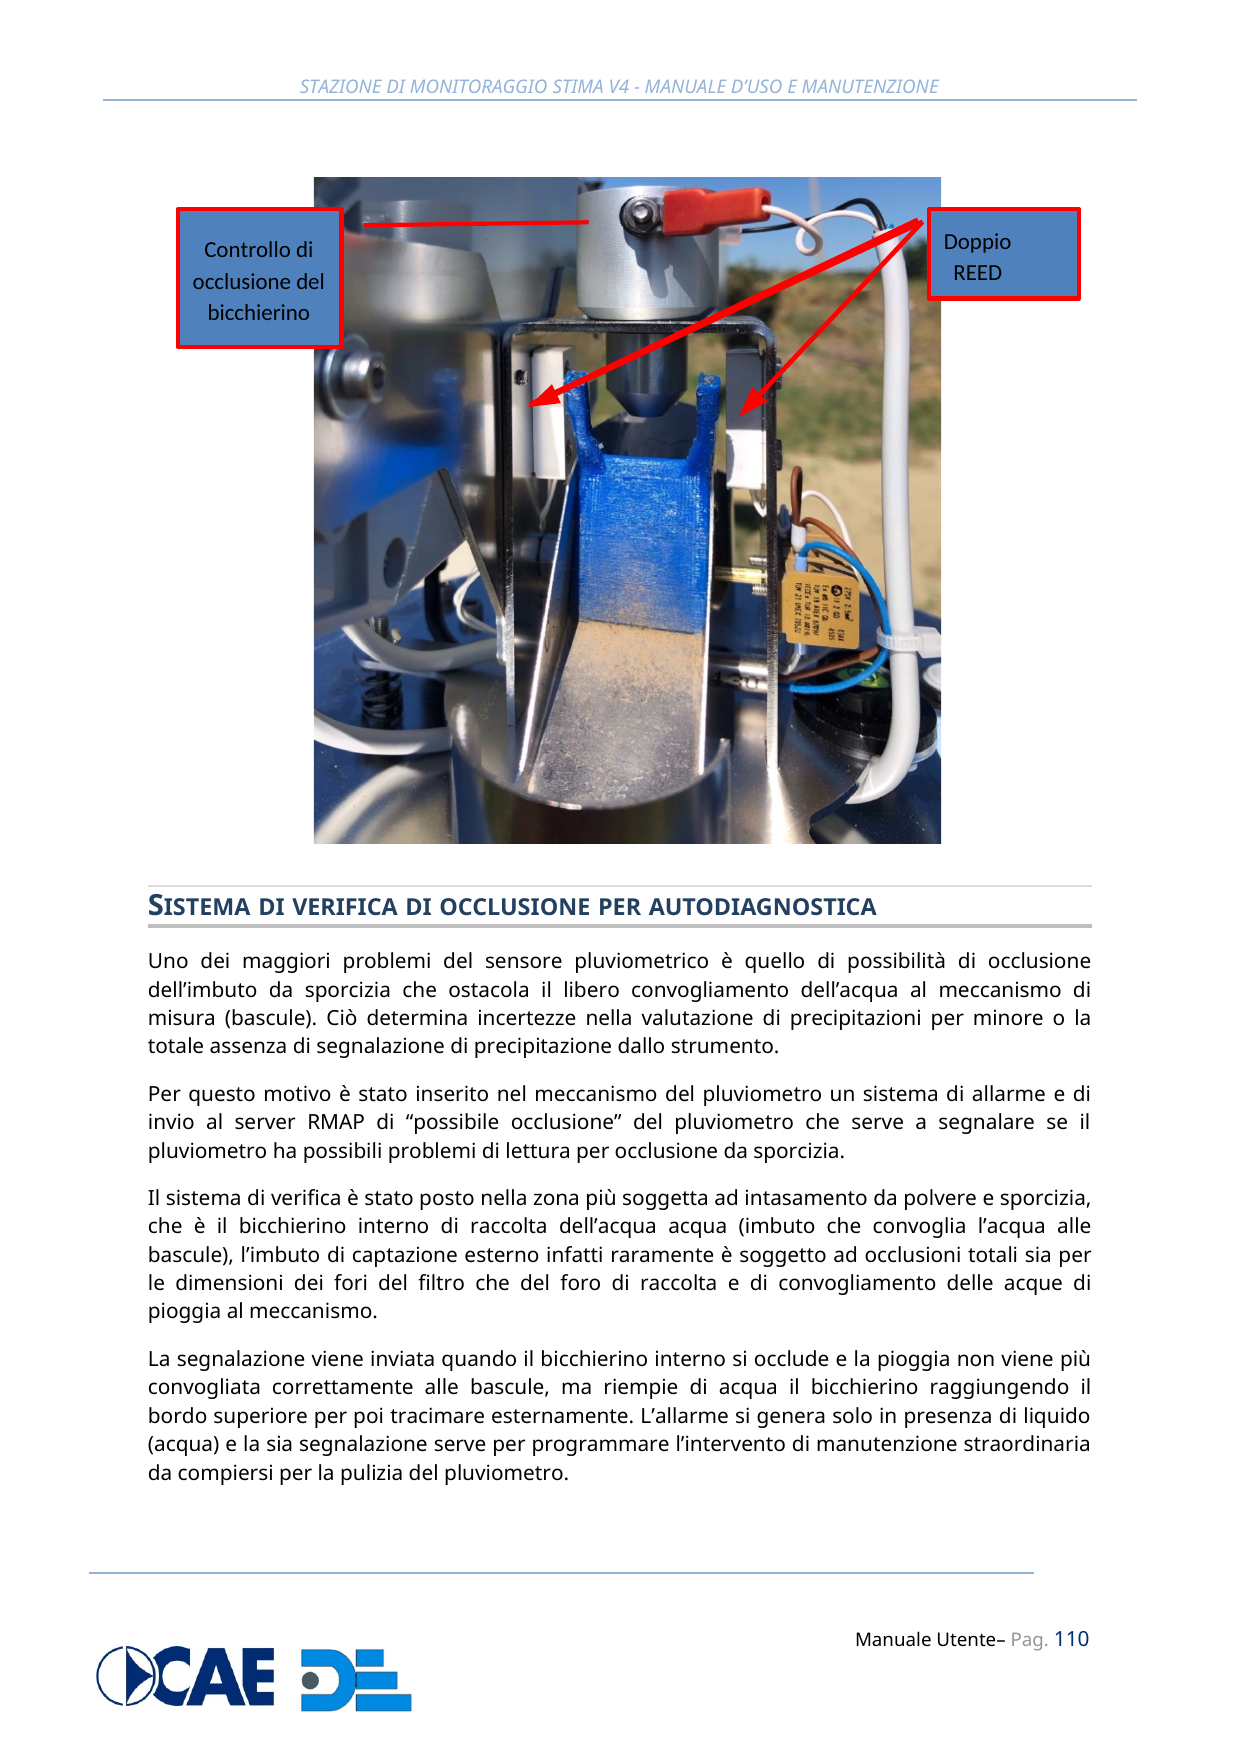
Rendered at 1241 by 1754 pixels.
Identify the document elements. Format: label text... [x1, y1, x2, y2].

text La segnalazione viene inviata quando il bicchierino interno si occlude e la pioggia non viene più convogliata correttamente alle bascule, ma riempie di acqua il bicchierino raggiungendo il bordo superiore per poi tracimare esternamente. L’allarme si genera solo in presenza di liquido (acqua) e la sia segnalazione serve per programmare l’intervento di manutenzione straordinaria da compiersi per la pulizia del pluviometro. [148, 1344, 1092, 1486]
text Il sistema di verifica è stato posto nella zona più soggetta ad intasamento da polvere e sporcizia, che è il bicchierino interno di raccolta dell’acqua acqua (imbuto che convoglia l’acqua alle bascule), l’imbuto di captazione esterno infatti raramente è soggetto ad occlusioni totali sia per le dimensioni dei fori del filtro che del foro di raccolta e di convogliamento delle acque di pioggia al meccanismo. [148, 1183, 1092, 1325]
subtitle Sistema di verifica di occlusione per autodiagnostica [148, 887, 1092, 924]
text Per questo motivo è stato inserito nel meccanismo del pluviometro un sistema di allarme e di invio al server RMAP di “possibile occlusione” del pluviometro che serve a segnalare se il pluviometro ha possibili problemi di lettura per occlusione da sporcizia. [148, 1079, 1092, 1164]
text Uno dei maggiori problemi del sensore pluviometrico è quello di possibilità di occlusione dell’imbuto da sporcizia che ostacola il libero convogliamento dell’acqua al meccanismo di misura (bascule). Ciò determina incertezze nella valutazione di precipitazioni per minore o la totale assenza di segnalazione di precipitazione dallo strumento. [148, 946, 1092, 1060]
